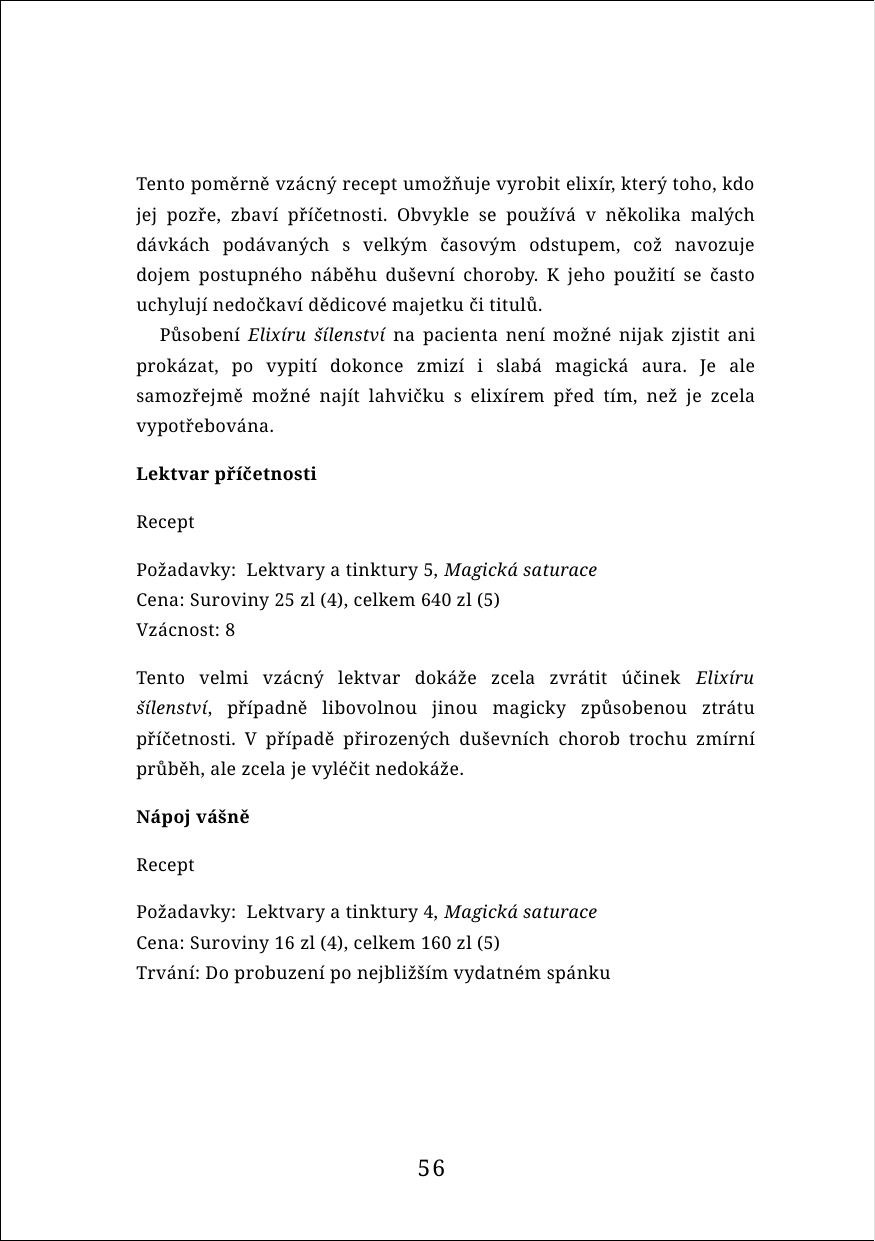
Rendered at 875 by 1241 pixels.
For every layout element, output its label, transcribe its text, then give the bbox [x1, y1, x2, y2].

text Lektvar příčetnosti [136, 461, 756, 486]
text Tento velmi vzácný lektvar dokáže zcela zvrátit účinek Elixíru šílenství, případně libovolnou jinou magicky způsobenou ztrátu příčetnosti. V případě přirozených duševních chorob trochu zmírní průběh, ale zcela je vyléčit nedokáže. [136, 666, 756, 780]
text Tento poměrně vzácný recept umožňuje vyrobit elixír, který toho, kdo jej pozře, zbaví příčetnosti. Obvykle se používá v několika malých dávkách podávaných s velkým časovým odstupem, což navozuje dojem postupného náběhu duševní choroby. K jeho použití se často uchylují nedočkaví dědicové majetku či titulů. Působení Elixíru šílenství na pacienta není možné nijak zjistit ani prokázat, po vypití dokonce zmizí i slabá magická aura. Je ale samozřejmě možné najít lahvičku s elixírem před tím, než je zcela vypotřebována. [136, 172, 756, 438]
text Recept [136, 509, 756, 533]
text Požadavky: Lektvary a tinktury 4, Magická saturace Cena: Suroviny 16 zl (4), celkem 160 zl (5) Trvání: Do probuzení po nejbližším vydatném spánku [136, 900, 756, 984]
text Recept [136, 852, 756, 876]
text Nápoj vášně [136, 804, 756, 828]
text Požadavky: Lektvary a tinktury 5, Magická saturace Cena: Suroviny 25 zl (4), celkem 640 zl (5) Vzácnost: 8 [136, 557, 756, 642]
